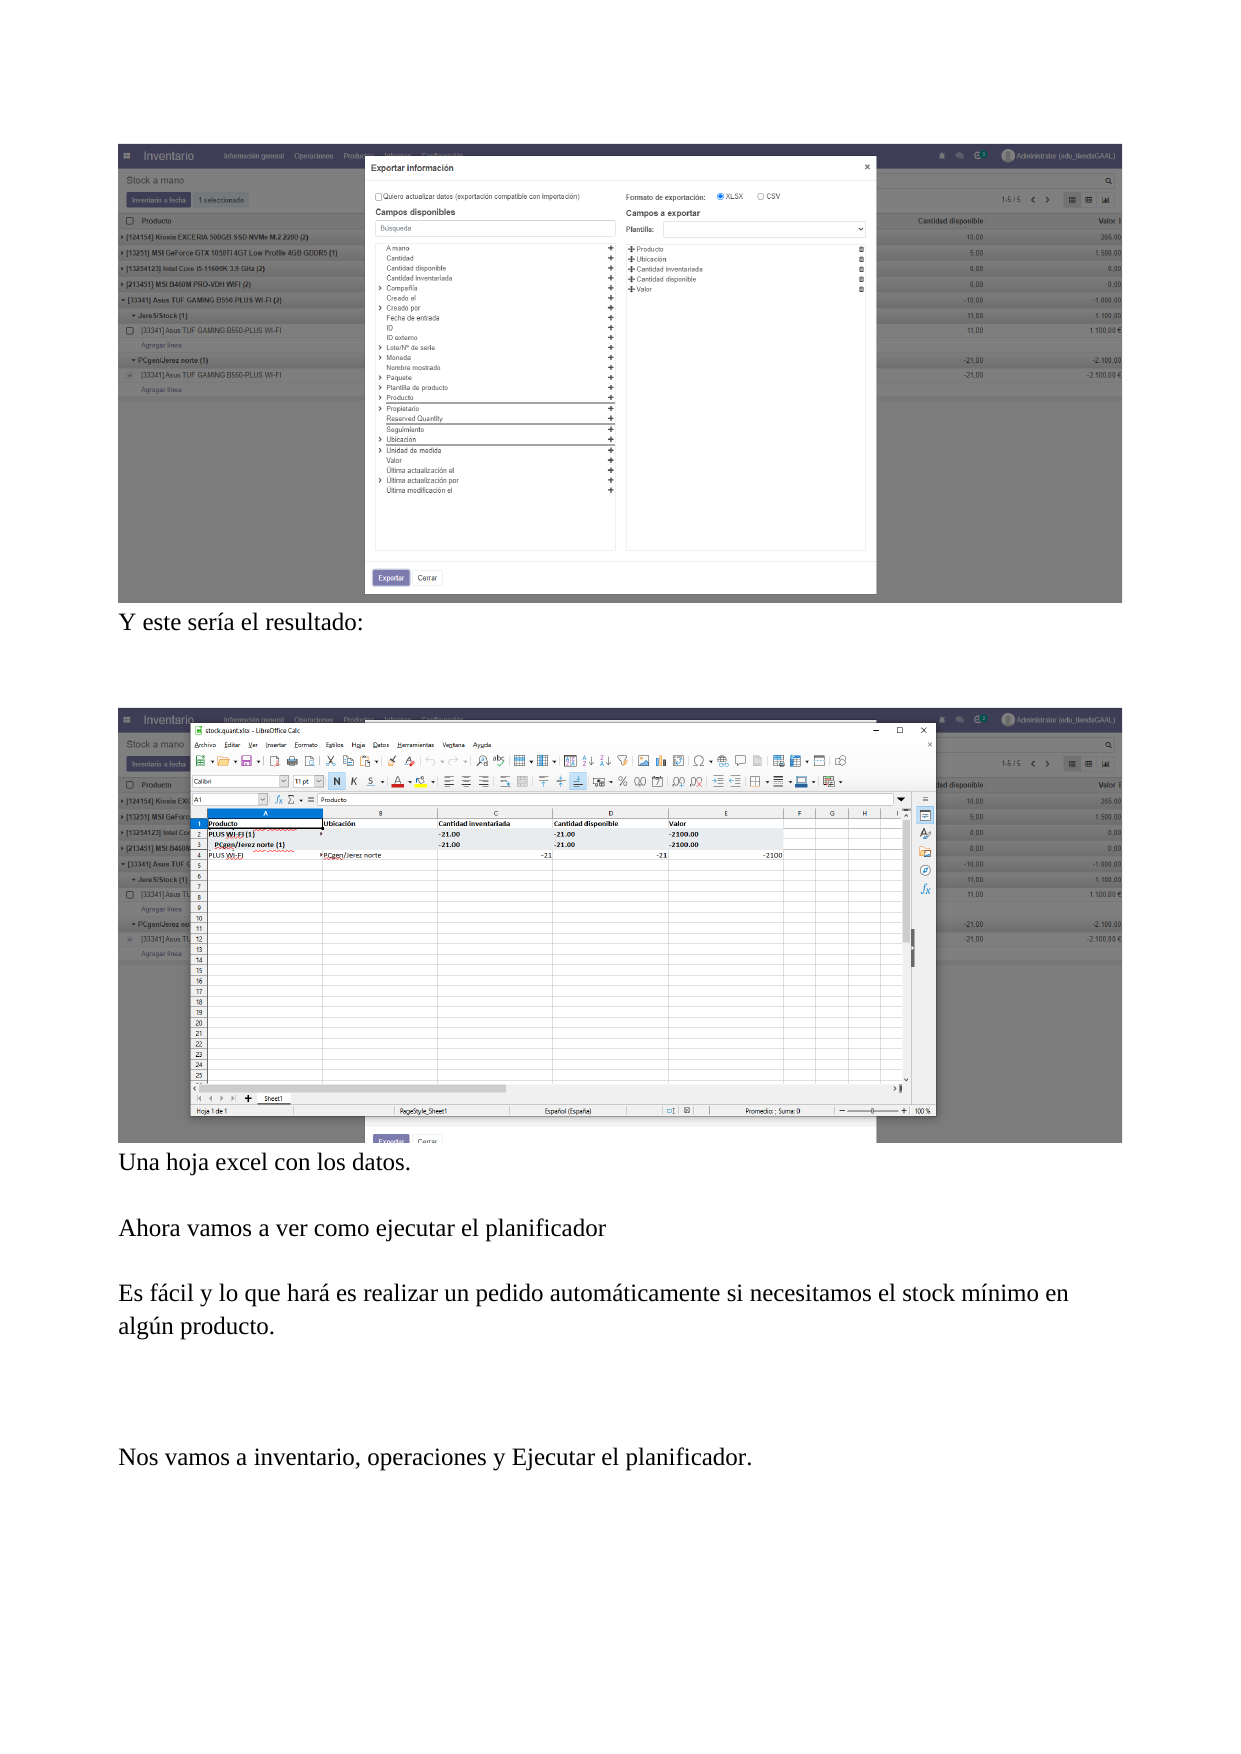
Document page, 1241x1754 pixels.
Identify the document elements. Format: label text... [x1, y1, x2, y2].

text Es fácil y lo que hará es realizar un pedido automáticamente si necesitamos el stock mínimo en algún producto. [118, 1278, 1122, 1340]
picture [118, 140, 1123, 603]
text Una hoja excel con los datos. [118, 1143, 1122, 1176]
text Nos vamos a inventario, operaciones y Ejecutar el planificador. [118, 1442, 1122, 1471]
text Ahora vamos a ver como ejecutar el planificador [118, 1213, 1122, 1242]
text [118, 118, 1122, 140]
picture [118, 705, 1123, 1143]
text Y este sería el resultado: [118, 603, 1122, 635]
